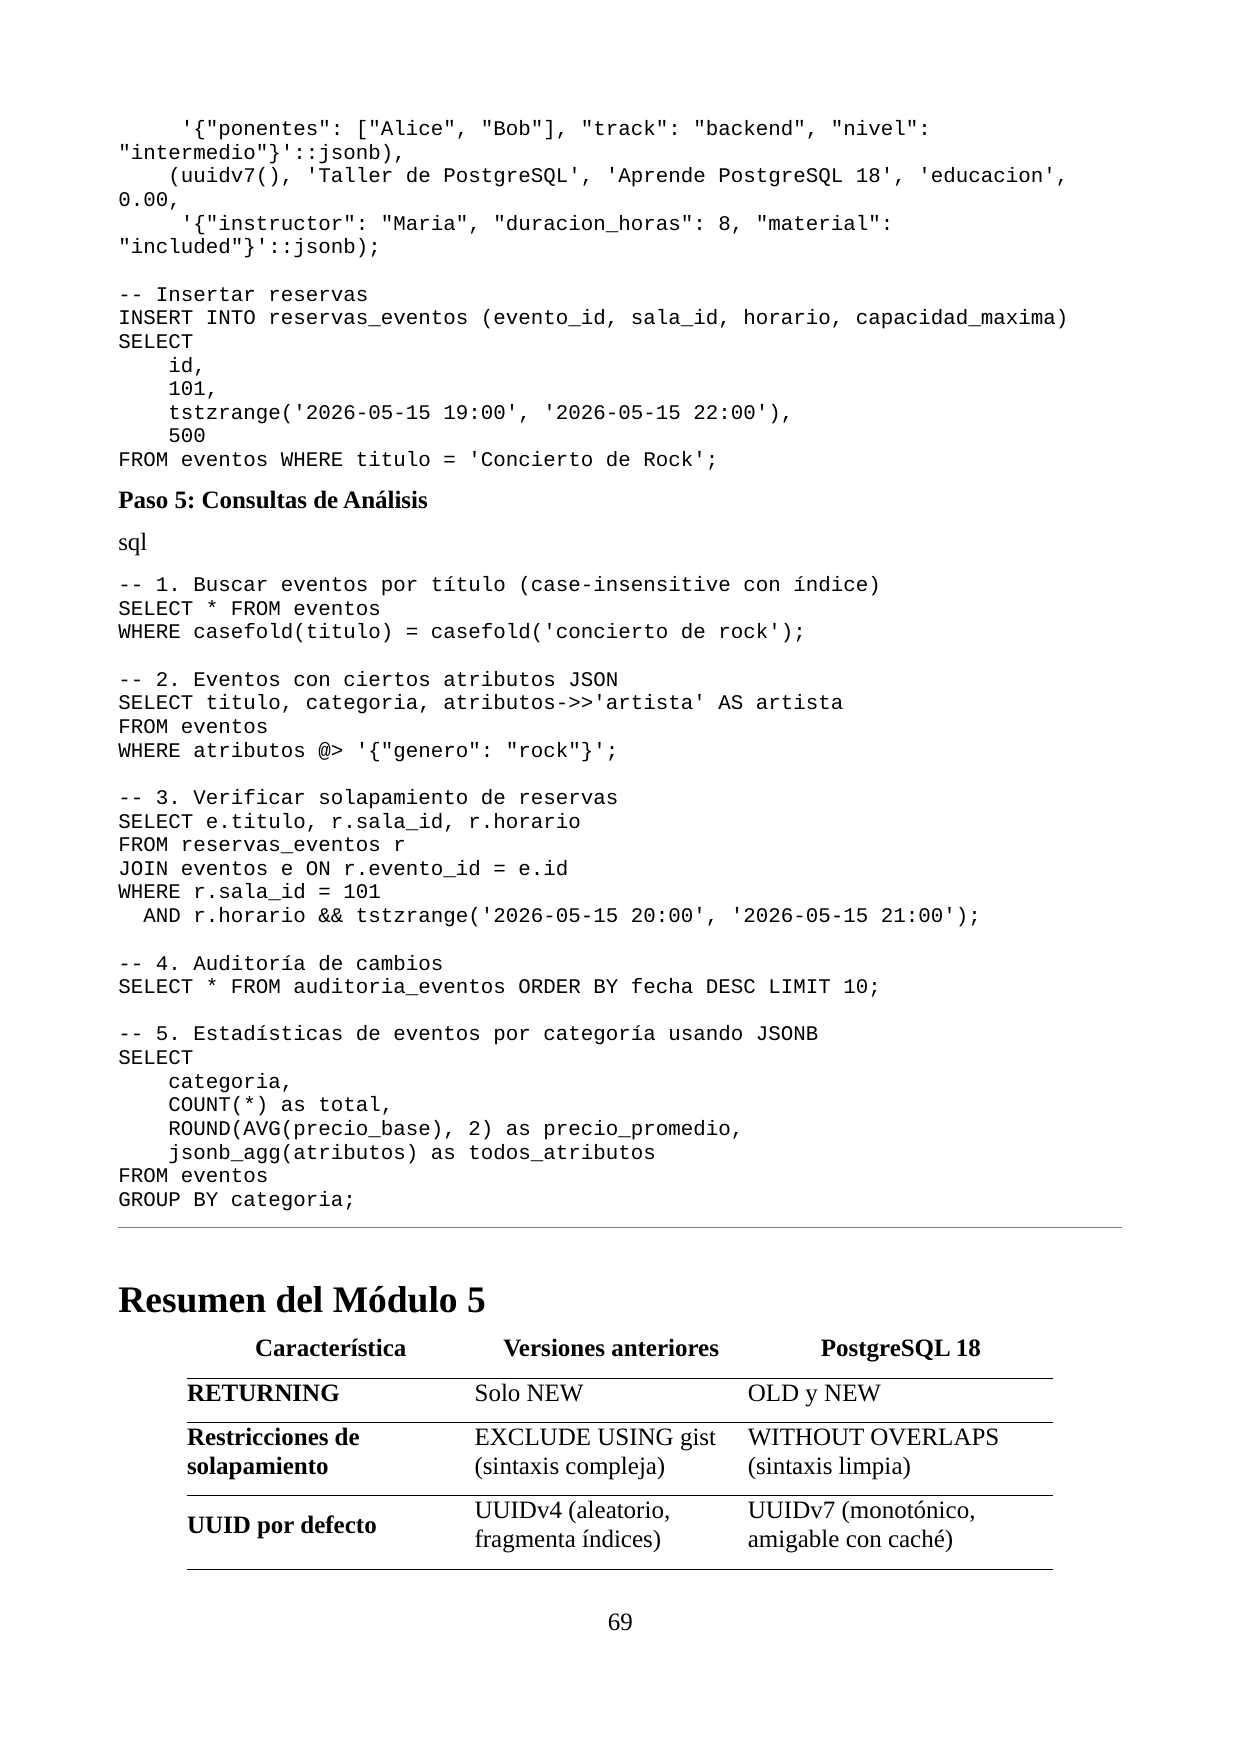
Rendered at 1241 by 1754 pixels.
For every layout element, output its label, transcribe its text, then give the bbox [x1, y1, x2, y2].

text FROM eventos [118, 716, 1122, 740]
text ROUND(AVG(precio_base), 2) as precio_promedio, [118, 1118, 1122, 1142]
table_cell UUID por defecto [187, 1496, 474, 1569]
text WHERE atributos @> '{"genero": "rock"}'; [118, 740, 1122, 763]
text FROM reservas_eventos r [118, 834, 1122, 858]
text SELECT * FROM auditoria_eventos ORDER BY fecha DESC LIMIT 10; [118, 976, 1122, 1000]
text 500 [118, 426, 1122, 449]
text '{"instructor": "Maria", "duracion_horas": 8, "material": "included"}'::jsonb); [118, 213, 1122, 260]
text '{"ponentes": ["Alice", "Bob"], "track": "backend", "nivel": "intermedio"}'::jsonb), [118, 118, 1122, 165]
table_cell WITHOUT OVERLAPS (sintaxis limpia) [748, 1423, 1053, 1495]
text id, [118, 354, 1122, 378]
text SELECT [118, 1047, 1122, 1071]
text -- 4. Auditoría de cambios [118, 952, 1122, 976]
text GROUP BY categoria; [118, 1189, 1122, 1213]
text SELECT titulo, categoria, atributos->>'artista' AS artista [118, 692, 1122, 716]
subtitle Paso 5: Consultas de Análisis [118, 485, 1122, 514]
text jsonb_agg(atributos) as todos_atributos [118, 1142, 1122, 1165]
text -- Insertar reservas [118, 284, 1122, 307]
text 101, [118, 378, 1122, 402]
table_cell Restricciones de solapamiento [187, 1423, 474, 1495]
table_cell EXCLUDE USING gist (sintaxis compleja) [474, 1423, 748, 1495]
text -- 1. Buscar eventos por título (case-insensitive con índice) [118, 574, 1122, 598]
text WHERE r.sala_id = 101 [118, 882, 1122, 905]
text (uuidv7(), 'Taller de PostgreSQL', 'Aprende PostgreSQL 18', 'educacion', 0.00, [118, 165, 1122, 213]
table_cell RETURNING [187, 1379, 474, 1422]
subtitle Resumen del Módulo 5 [118, 1278, 1122, 1321]
text JOIN eventos e ON r.evento_id = e.id [118, 858, 1122, 882]
text INSERT INTO reservas_eventos (evento_id, sala_id, horario, capacidad_maxima) [118, 307, 1122, 331]
table_cell Solo NEW [474, 1379, 748, 1422]
text COUNT(*) as total, [118, 1094, 1122, 1118]
text -- 5. Estadísticas de eventos por categoría usando JSONB [118, 1023, 1122, 1047]
table_cell UUIDv4 (aleatorio, fragmenta índices) [474, 1496, 748, 1569]
table_header Característica [187, 1333, 474, 1378]
text FROM eventos [118, 1165, 1122, 1189]
text categoria, [118, 1071, 1122, 1094]
text SELECT e.titulo, r.sala_id, r.horario [118, 811, 1122, 834]
text -- 2. Eventos con ciertos atributos JSON [118, 669, 1122, 692]
text AND r.horario && tstzrange('2026-05-15 20:00', '2026-05-15 21:00'); [118, 905, 1122, 929]
text tstzrange('2026-05-15 19:00', '2026-05-15 22:00'), [118, 402, 1122, 426]
text FROM eventos WHERE titulo = 'Concierto de Rock'; [118, 449, 1122, 473]
text SELECT * FROM eventos [118, 598, 1122, 621]
text SELECT [118, 331, 1122, 354]
table_header PostgreSQL 18 [748, 1333, 1053, 1378]
table_header Versiones anteriores [474, 1333, 748, 1378]
table_cell OLD y NEW [748, 1379, 1053, 1422]
text -- 3. Verificar solapamiento de reservas [118, 787, 1122, 811]
text WHERE casefold(titulo) = casefold('concierto de rock'); [118, 621, 1122, 645]
text sql [118, 527, 1122, 555]
table_cell UUIDv7 (monotónico, amigable con caché) [748, 1496, 1053, 1569]
